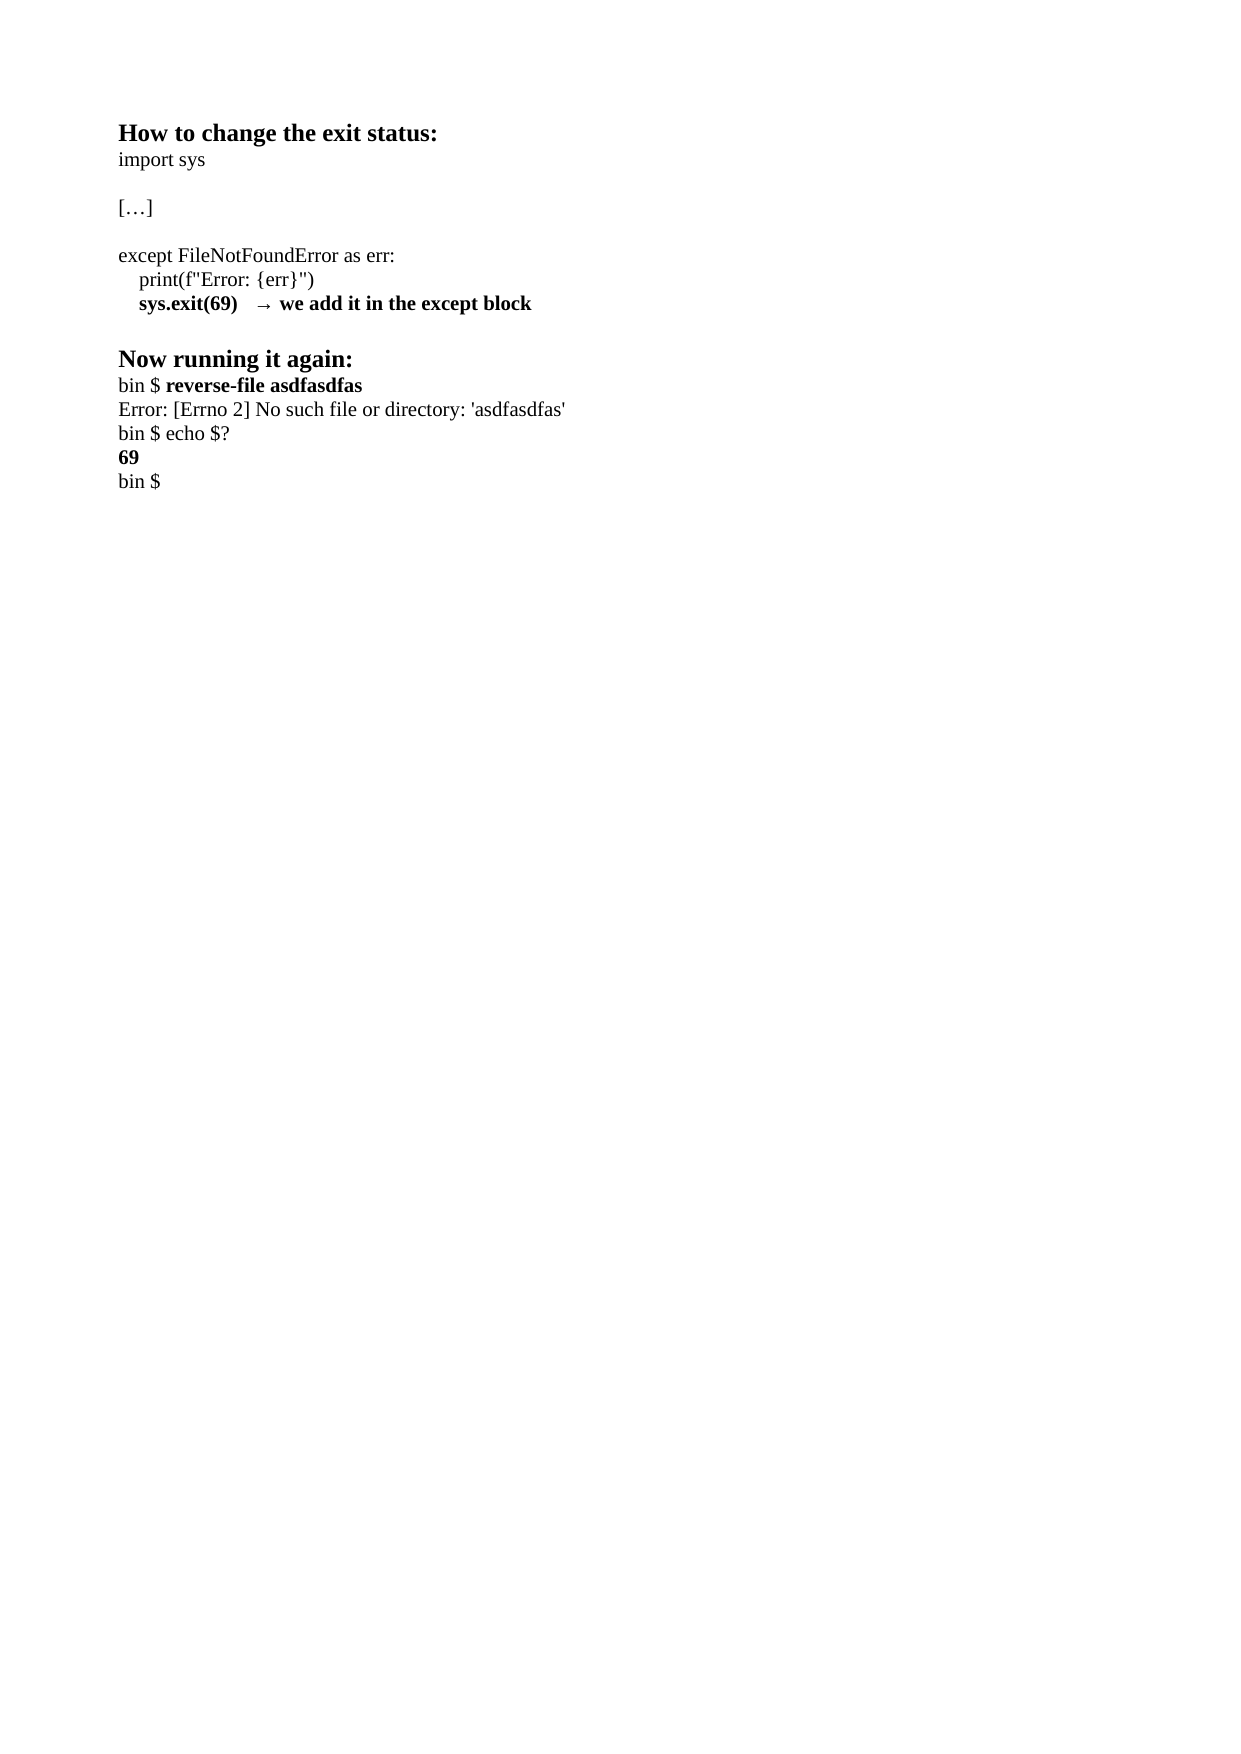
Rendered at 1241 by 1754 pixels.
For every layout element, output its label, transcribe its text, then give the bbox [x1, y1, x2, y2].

text sys.exit(69) → we add it in the except block [118, 291, 1122, 315]
text Error: [Errno 2] No such file or directory: 'asdfasdfas' [118, 397, 1122, 421]
text bin $ reverse-file asdfasdfas [118, 373, 1122, 397]
text 69 [118, 445, 1122, 469]
text bin $ echo $? [118, 421, 1122, 445]
text print(f"Error: {err}") [118, 267, 1122, 291]
text How to change the exit status: [118, 118, 1122, 147]
text bin $ [118, 469, 1122, 493]
text import sys [118, 147, 1122, 171]
text except FileNotFoundError as err: [118, 243, 1122, 267]
text Now running it again: [118, 344, 1122, 373]
text […] [118, 195, 1122, 219]
